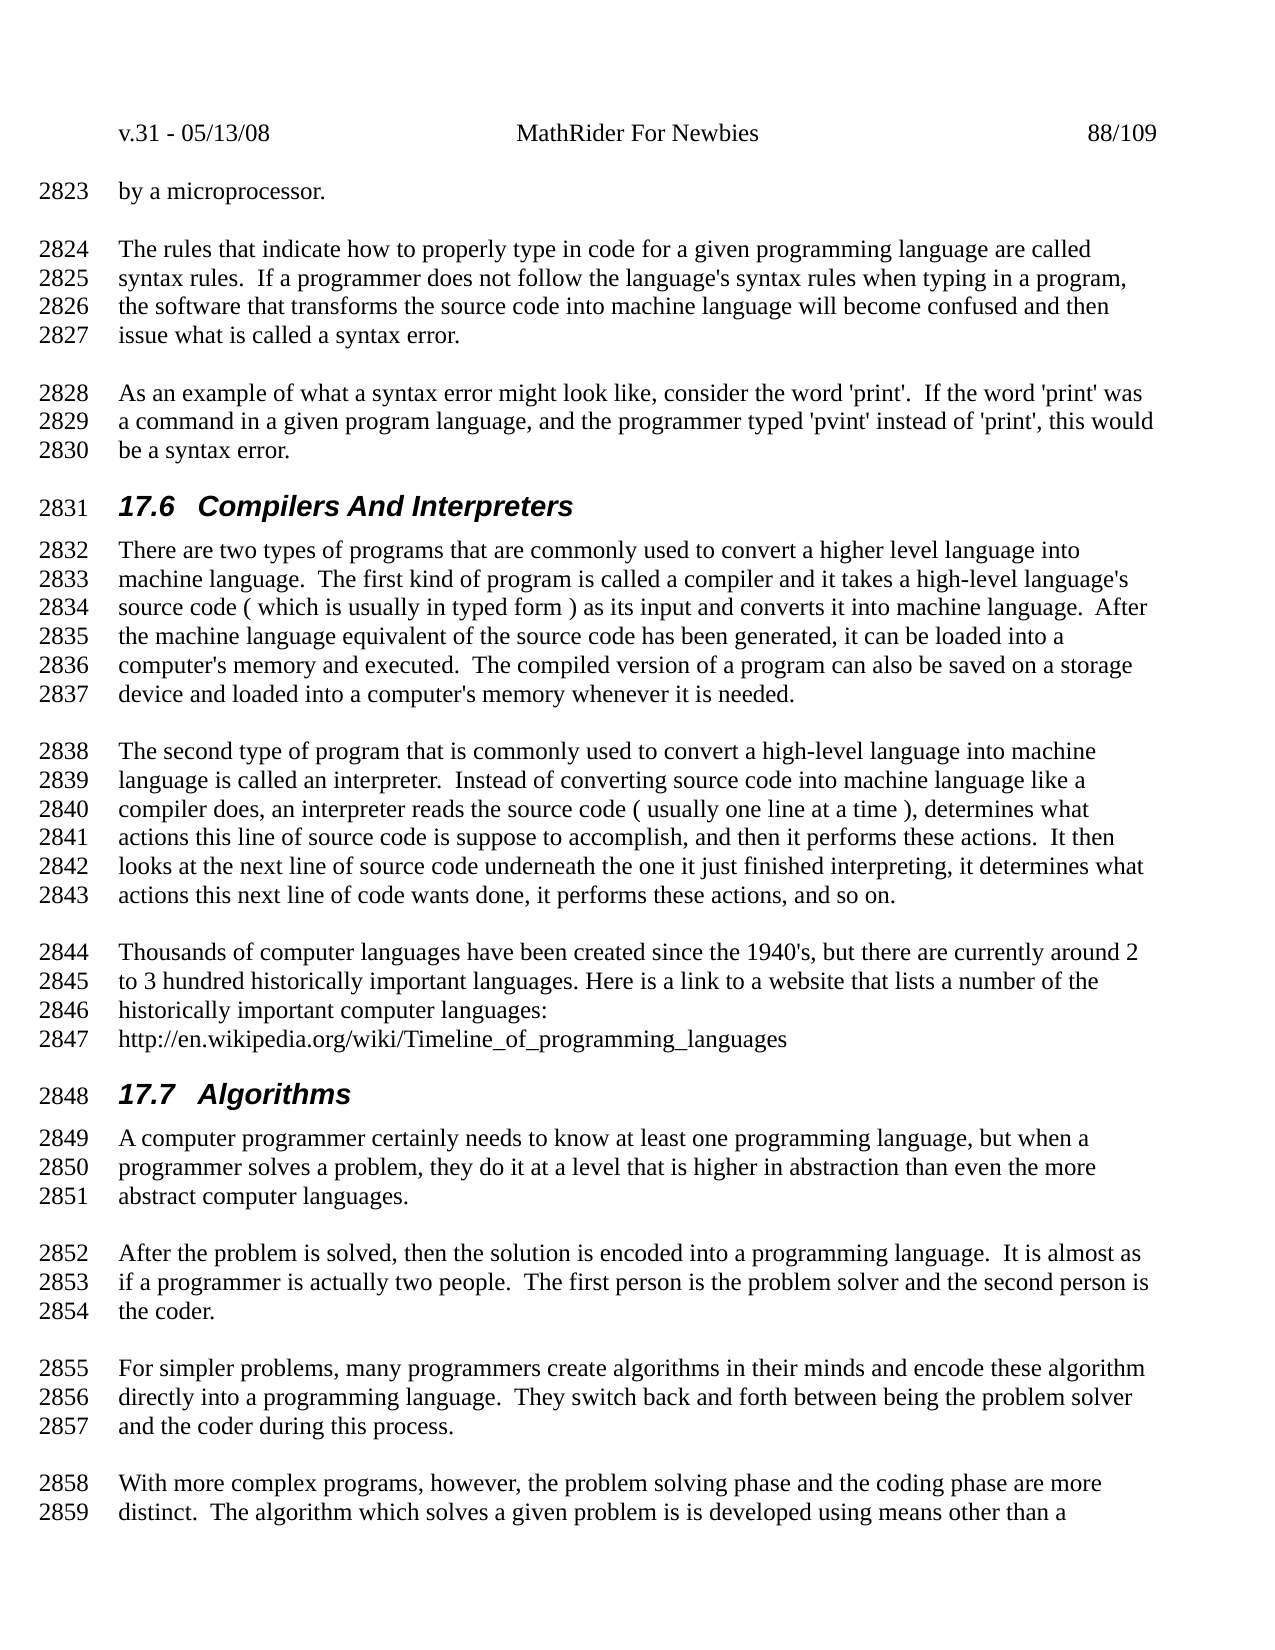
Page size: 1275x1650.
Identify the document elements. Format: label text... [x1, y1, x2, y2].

text As an example of what a syntax error might look like, consider the word 'print'. If the word 'print' was a command in a given program language, and the programmer typed 'pvint' instead of 'print', this would be a syntax error. [118, 378, 1157, 464]
text The second type of program that is commonly used to convert a high-level language into machine language is called an interpreter. Instead of converting source code into machine language like a compiler does, an interpreter reads the source code ( usually one line at a time ), determines what actions this line of source code is suppose to accomplish, and then it performs these actions. It then looks at the next line of source code underneath the one it just finished interpreting, it determines what actions this next line of code wants done, it performs these actions, and so on. [118, 736, 1157, 909]
text There are two types of programs that are commonly used to convert a higher level language into machine language. The first kind of program is called a compiler and it takes a high-level language's source code ( which is usually in typed form ) as its input and converts it into machine language. After the machine language equivalent of the source code has been generated, it can be loaded into a computer's memory and executed. The compiled version of a program can also be saved on a storage device and loaded into a computer's memory whenever it is needed. [118, 535, 1157, 707]
text A computer programmer certainly needs to know at least one programming language, but when a programmer solves a problem, they do it at a level that is higher in abstraction than even the more abstract computer languages. [118, 1123, 1157, 1210]
text For simpler problems, many programmers create algorithms in their minds and encode these algorithm directly into a programming language. They switch back and forth between being the problem solver and the coder during this process. [118, 1353, 1157, 1440]
text After the problem is solved, then the solution is encoded into a programming language. It is almost as if a programmer is actually two people. The first person is the problem solver and the second person is the coder. [118, 1238, 1157, 1325]
subtitle Compilers And Interpreters [118, 489, 1157, 522]
subtitle Algorithms [118, 1077, 1157, 1111]
text by a microprocessor. [118, 176, 1157, 205]
text With more complex programs, however, the problem solving phase and the coding phase are more distinct. The algorithm which solves a given problem is is developed using means other than a [118, 1468, 1157, 1526]
text The rules that indicate how to properly type in code for a given programming language are called syntax rules. If a programmer does not follow the language's syntax rules when typing in a program, the software that transforms the source code into machine language will become confused and then issue what is called a syntax error. [118, 234, 1157, 349]
text Thousands of computer languages have been created since the 1940's, but there are currently around 2 to 3 hundred historically important languages. Here is a link to a website that lists a number of the historically important computer languages: http://en.wikipedia.org/wiki/Timeline_of_programming_languages [118, 937, 1157, 1052]
